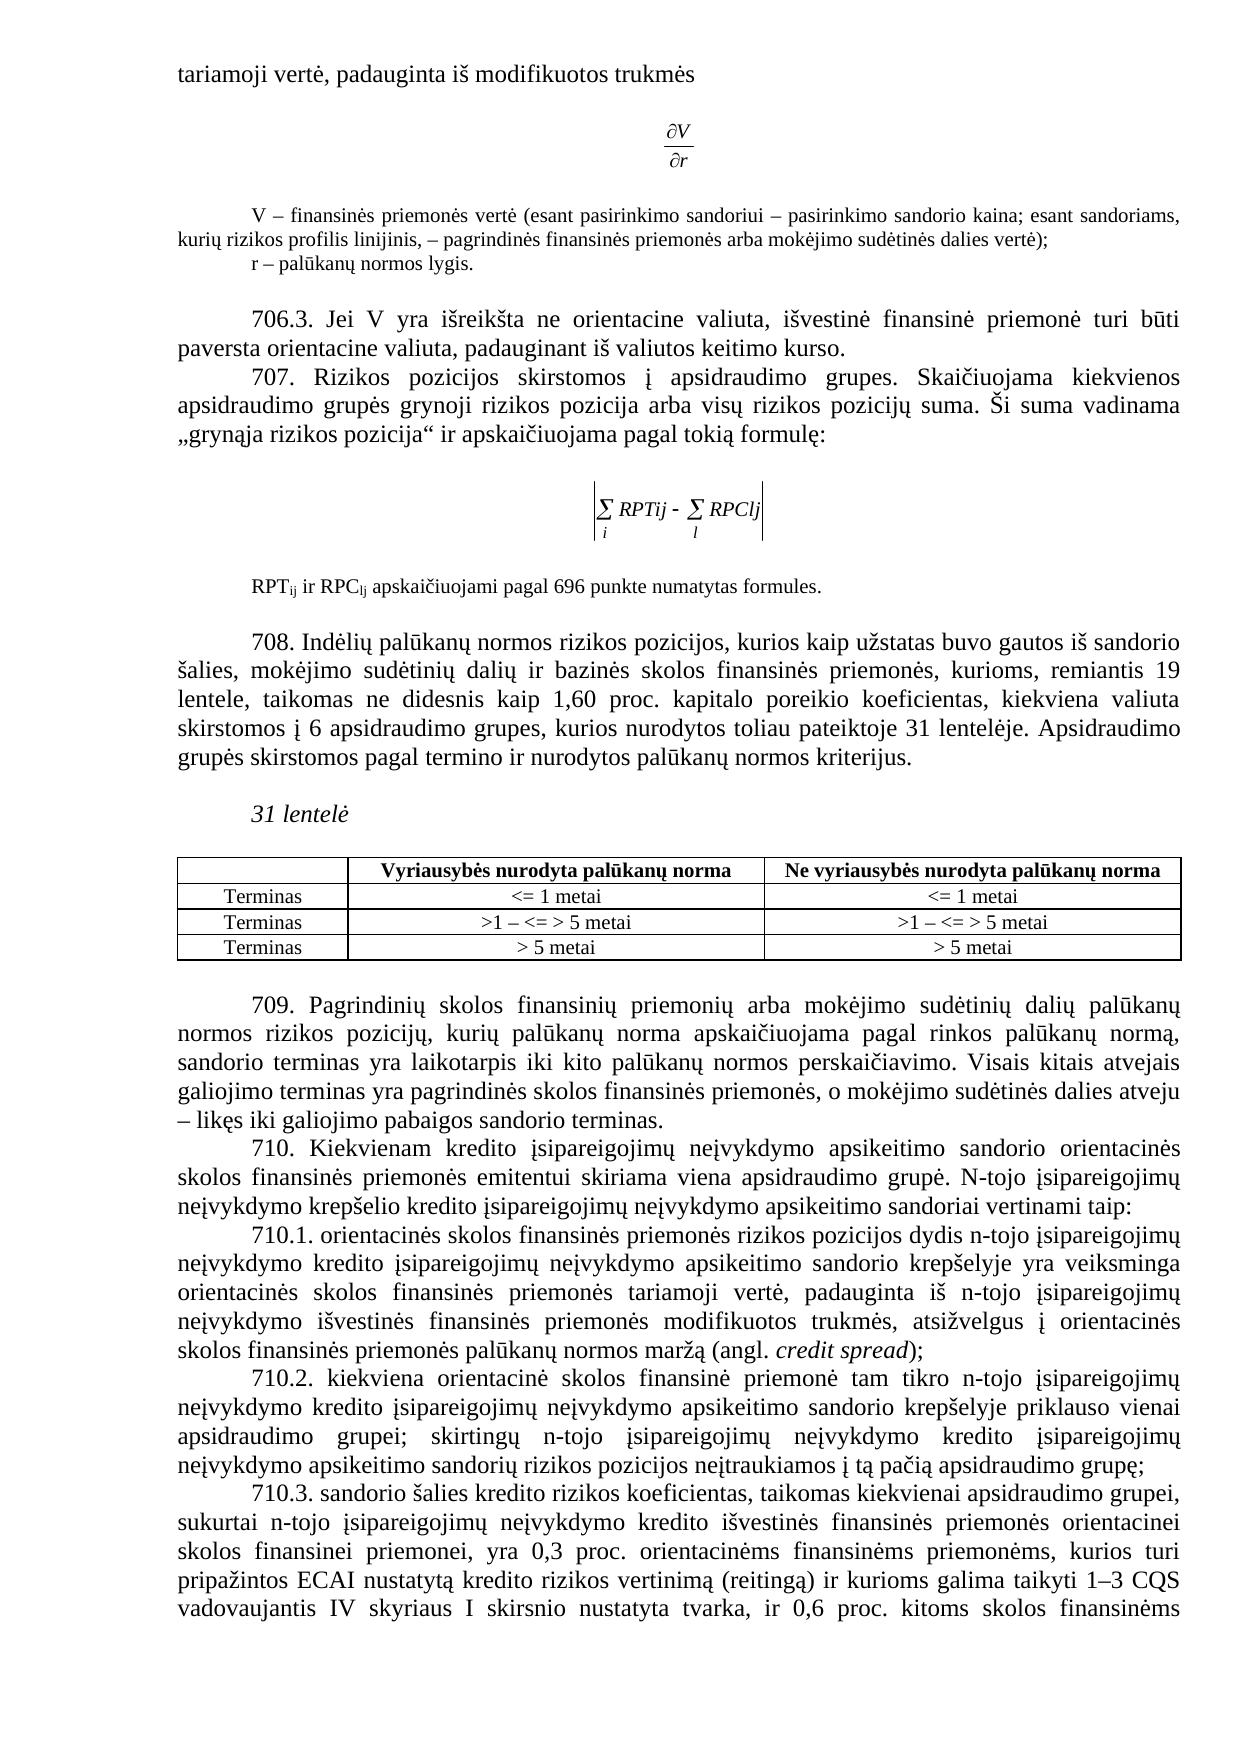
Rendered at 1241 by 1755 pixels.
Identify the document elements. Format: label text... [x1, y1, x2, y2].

text 31 lentelė [177, 799, 1181, 828]
text 710. Kiekvienam kredito įsipareigojimų neįvykdymo apsikeitimo sandorio orientacinės skolos finansinės priemonės emitentui skiriama viena apsidraudimo grupė. N-tojo įsipareigojimų neįvykdymo krepšelio kredito įsipareigojimų neįvykdymo apsikeitimo sandoriai vertinami taip: [177, 1133, 1181, 1220]
text 710.3. sandorio šalies kredito rizikos koeficientas, taikomas kiekvienai apsidraudimo grupei, sukurtai n-tojo įsipareigojimų neįvykdymo kredito išvestinės finansinės priemonės orientacinei skolos finansinei priemonei, yra 0,3 proc. orientacinėms finansinėms priemonėms, kurios turi pripažintos ECAI nustatytą kredito rizikos vertinimą (reitingą) ir kurioms galima taikyti 1–3 CQS vadovaujantis IV skyriaus I skirsnio nustatyta tvarka, ir 0,6 proc. kitoms skolos finansinėms [177, 1478, 1181, 1622]
text r – palūkanų normos lygis. [177, 251, 1181, 275]
text tariamoji vertė, padauginta iš modifikuotos trukmės [177, 59, 1181, 88]
text 710.1. orientacinės skolos finansinės priemonės rizikos pozicijos dydis n-tojo įsipareigojimų neįvykdymo kredito įsipareigojimų neįvykdymo apsikeitimo sandorio krepšelyje yra veiksminga orientacinės skolos finansinės priemonės tariamoji vertė, padauginta iš n-tojo įsipareigojimų neįvykdymo išvestinės finansinės priemonės modifikuotos trukmės, atsižvelgus į orientacinės skolos finansinės priemonės palūkanų normos maržą (angl. credit spread); [177, 1220, 1181, 1363]
text RPTij ir RPClj apskaičiuojami pagal 696 punkte numatytas formules. [177, 574, 1181, 598]
text 710.2. kiekviena orientacinė skolos finansinė priemonė tam tikro n-tojo įsipareigojimų neįvykdymo kredito įsipareigojimų neįvykdymo apsikeitimo sandorio krepšelyje priklauso vienai apsidraudimo grupei; skirtingų n-tojo įsipareigojimų neįvykdymo kredito įsipareigojimų neįvykdymo apsikeitimo sandorių rizikos pozicijos neįtraukiamos į tą pačią apsidraudimo grupę; [177, 1363, 1181, 1478]
text V – finansinės priemonės vertė (esant pasirinkimo sandoriui – pasirinkimo sandorio kaina; esant sandoriams, kurių rizikos profilis linijinis, – pagrindinės finansinės priemonės arba mokėjimo sudėtinės dalies vertė); [177, 203, 1181, 251]
text 708. Indėlių palūkanų normos rizikos pozicijos, kurios kaip užstatas buvo gautos iš sandorio šalies, mokėjimo sudėtinių dalių ir bazinės skolos finansinės priemonės, kurioms, remiantis 19 lentele, taikomas ne didesnis kaip 1,60 proc. kapitalo poreikio koeficientas, kiekviena valiuta skirstomos į 6 apsidraudimo grupes, kurios nurodytos toliau pateiktoje 31 lentelėje. Apsidraudimo grupės skirstomos pagal termino ir nurodytos palūkanų normos kriterijus. [177, 627, 1181, 771]
text 707. Rizikos pozicijos skirstomos į apsidraudimo grupes. Skaičiuojama kiekvienos apsidraudimo grupės grynoji rizikos pozicija arba visų rizikos pozicijų suma. Ši suma vadinama „grynąja rizikos pozicija“ ir apskaičiuojama pagal tokią formulę: [177, 362, 1181, 448]
text 706.3. Jei V yra išreikšta ne orientacine valiuta, išvestinė finansinė priemonė turi būti paversta orientacine valiuta, padauginant iš valiutos keitimo kurso. [177, 304, 1181, 362]
text 709. Pagrindinių skolos finansinių priemonių arba mokėjimo sudėtinių dalių palūkanų normos rizikos pozicijų, kurių palūkanų norma apskaičiuojama pagal rinkos palūkanų normą, sandorio terminas yra laikotarpis iki kito palūkanų normos perskaičiavimo. Visais kitais atvejais galiojimo terminas yra pagrindinės skolos finansinės priemonės, o mokėjimo sudėtinės dalies atveju – likęs iki galiojimo pabaigos sandorio terminas. [177, 990, 1181, 1133]
